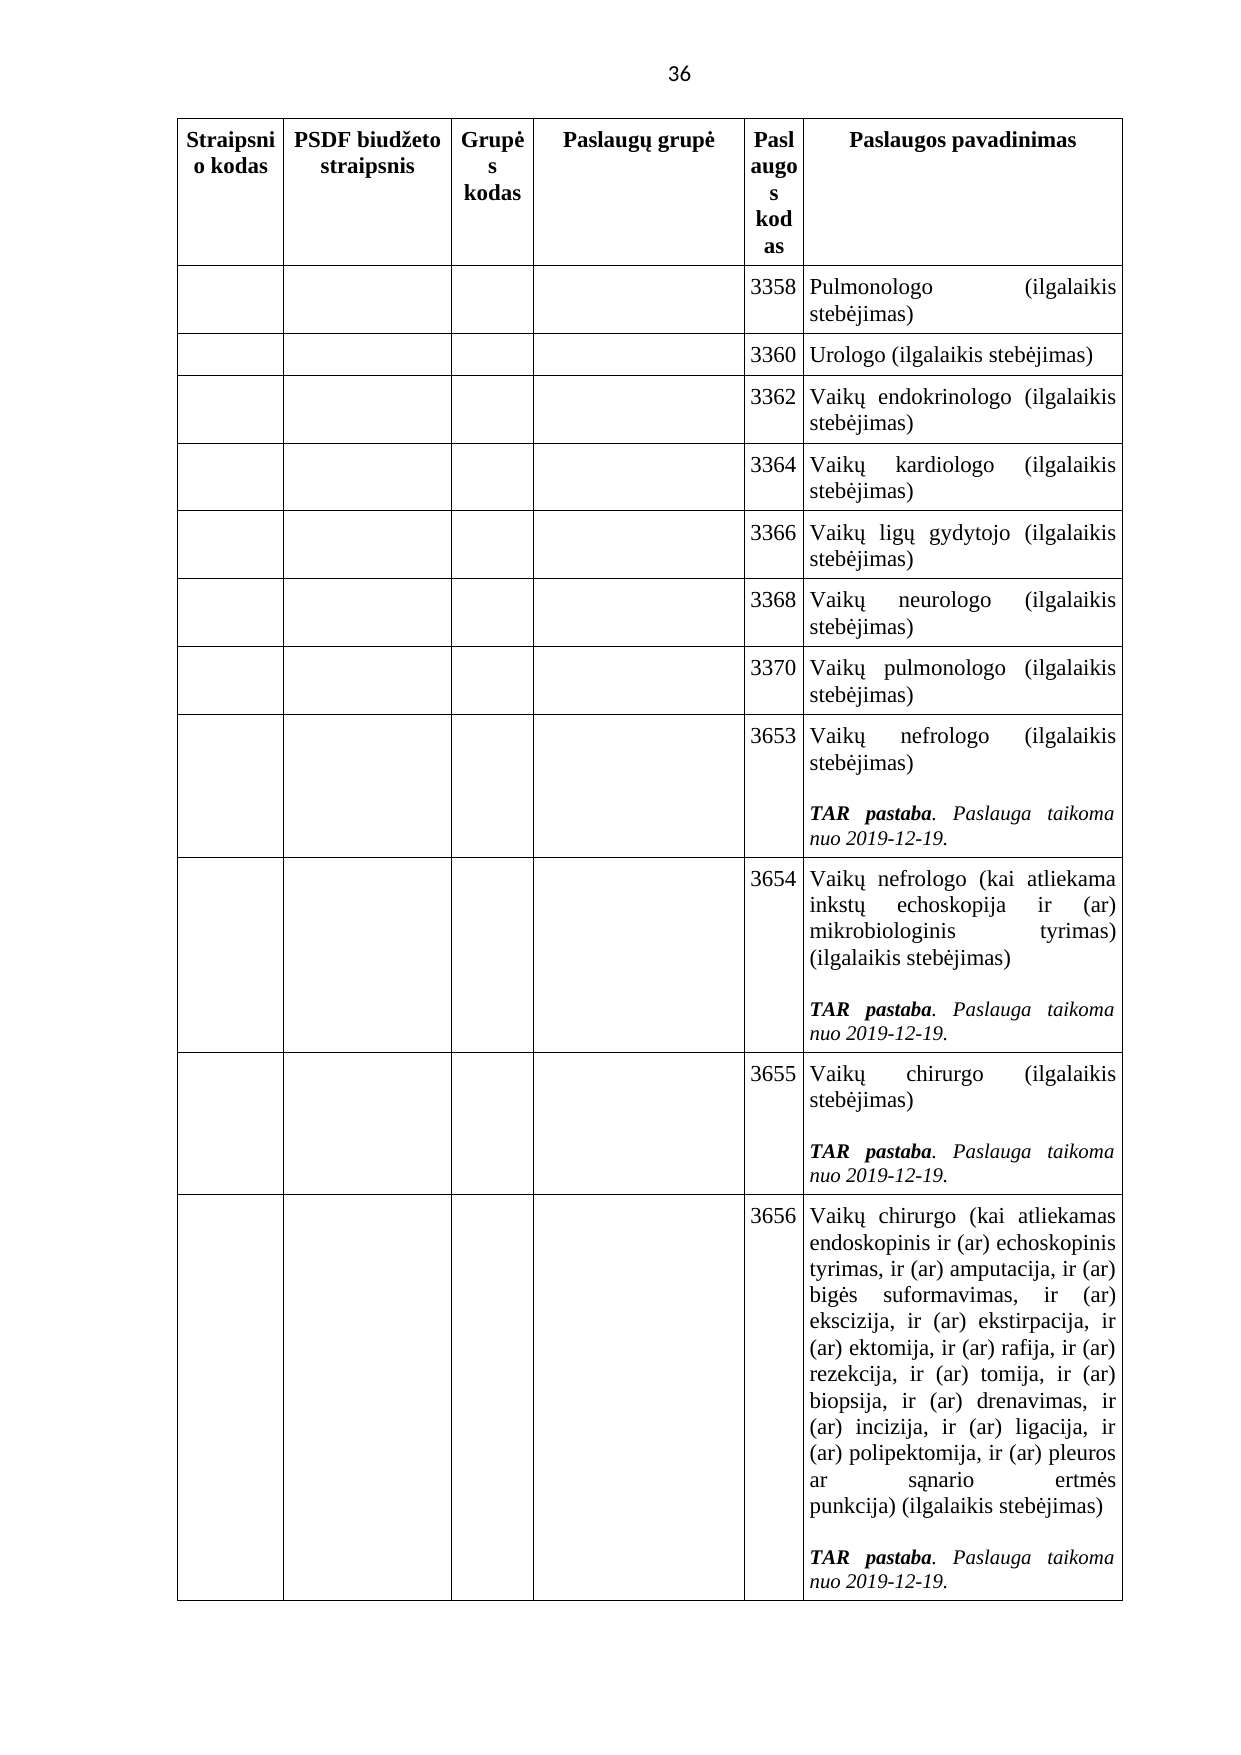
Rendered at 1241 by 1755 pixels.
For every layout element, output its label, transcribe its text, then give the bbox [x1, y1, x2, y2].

table_cell [534, 1195, 744, 1600]
table_cell [534, 376, 744, 442]
table_cell 3653 [745, 715, 803, 857]
table_cell [534, 444, 744, 510]
table_cell [534, 647, 744, 714]
table_cell Vaikų chirurgo (ilgalaikis stebėjimas) TAR pastaba. Paslauga taikoma nuo 2019-12-19. [804, 1053, 1122, 1194]
table_cell [178, 376, 283, 442]
table_cell [284, 511, 451, 578]
table_cell 3360 [745, 334, 803, 374]
table_cell 3358 [745, 266, 803, 333]
table_cell [178, 647, 283, 714]
table_cell [534, 266, 744, 333]
table_cell [452, 444, 533, 510]
table_cell [178, 858, 283, 1052]
table_header Paslaugų grupė [534, 119, 744, 265]
table_cell [284, 579, 451, 646]
table_cell [534, 579, 744, 646]
table_cell Vaikų chirurgo (kai atliekamas endoskopinis ir (ar) echoskopinis tyrimas, ir (ar) amputacija, ir (ar) bigės suformavimas, ir (ar) ekscizija, ir (ar) ekstirpacija, ir (ar) ektomija, ir (ar) rafija, ir (ar) rezekcija, ir (ar) tomija, ir (ar) biopsija, ir (ar) drenavimas, ir (ar) incizija, ir (ar) ligacija, ir (ar) polipektomija, ir (ar) pleuros ar sąnario ertmės punkcija) (ilgalaikis stebėjimas) TAR pastaba. Paslauga taikoma nuo 2019-12-19. [804, 1195, 1122, 1600]
table_cell Vaikų neurologo (ilgalaikis stebėjimas) [804, 579, 1122, 646]
table_cell 3656 [745, 1195, 803, 1600]
table_header Straipsnio kodas [178, 119, 283, 265]
table_cell [452, 1195, 533, 1600]
table_cell [284, 444, 451, 510]
table_cell [178, 334, 283, 374]
table_cell Pulmonologo (ilgalaikis stebėjimas) [804, 266, 1122, 333]
table_cell [534, 858, 744, 1052]
table_cell [284, 647, 451, 714]
table_header Paslaugos kodas [745, 119, 803, 265]
table_cell Vaikų nefrologo (kai atliekama inkstų echoskopija ir (ar) mikrobiologinis tyrimas) (ilgalaikis stebėjimas) TAR pastaba. Paslauga taikoma nuo 2019-12-19. [804, 858, 1122, 1052]
table_cell [284, 858, 451, 1052]
table_cell [534, 334, 744, 374]
table_cell Vaikų nefrologo (ilgalaikis stebėjimas) TAR pastaba. Paslauga taikoma nuo 2019-12-19. [804, 715, 1122, 857]
table_cell [534, 511, 744, 578]
table_cell [178, 1053, 283, 1194]
table_header Grupės kodas [452, 119, 533, 265]
table_cell 3655 [745, 1053, 803, 1194]
table_cell Vaikų endokrinologo (ilgalaikis stebėjimas) [804, 376, 1122, 442]
table_cell 3366 [745, 511, 803, 578]
table_cell [452, 715, 533, 857]
table_cell Vaikų kardiologo (ilgalaikis stebėjimas) [804, 444, 1122, 510]
table_cell [178, 511, 283, 578]
table_cell [178, 579, 283, 646]
table_cell 3362 [745, 376, 803, 442]
table_cell [284, 1053, 451, 1194]
table_cell 3364 [745, 444, 803, 510]
table_cell [452, 376, 533, 442]
table_cell 3368 [745, 579, 803, 646]
table_cell [178, 1195, 283, 1600]
table_cell [452, 858, 533, 1052]
table_cell [284, 1195, 451, 1600]
table_cell 3654 [745, 858, 803, 1052]
table_cell [284, 376, 451, 442]
table_cell [284, 334, 451, 374]
table_cell [178, 715, 283, 857]
table_cell Vaikų pulmonologo (ilgalaikis stebėjimas) [804, 647, 1122, 714]
table_header PSDF biudžeto straipsnis [284, 119, 451, 265]
table_cell [452, 511, 533, 578]
table_cell [284, 715, 451, 857]
table_cell Urologo (ilgalaikis stebėjimas) [804, 334, 1122, 374]
table_cell [178, 444, 283, 510]
table_cell [452, 1053, 533, 1194]
table_cell [534, 1053, 744, 1194]
table_cell [452, 266, 533, 333]
table_cell Vaikų ligų gydytojo (ilgalaikis stebėjimas) [804, 511, 1122, 578]
table_header Paslaugos pavadinimas [804, 119, 1122, 265]
table_cell [452, 334, 533, 374]
table_cell [452, 647, 533, 714]
table_cell [534, 715, 744, 857]
table_cell [284, 266, 451, 333]
table_cell 3370 [745, 647, 803, 714]
table_cell [178, 266, 283, 333]
table_cell [452, 579, 533, 646]
